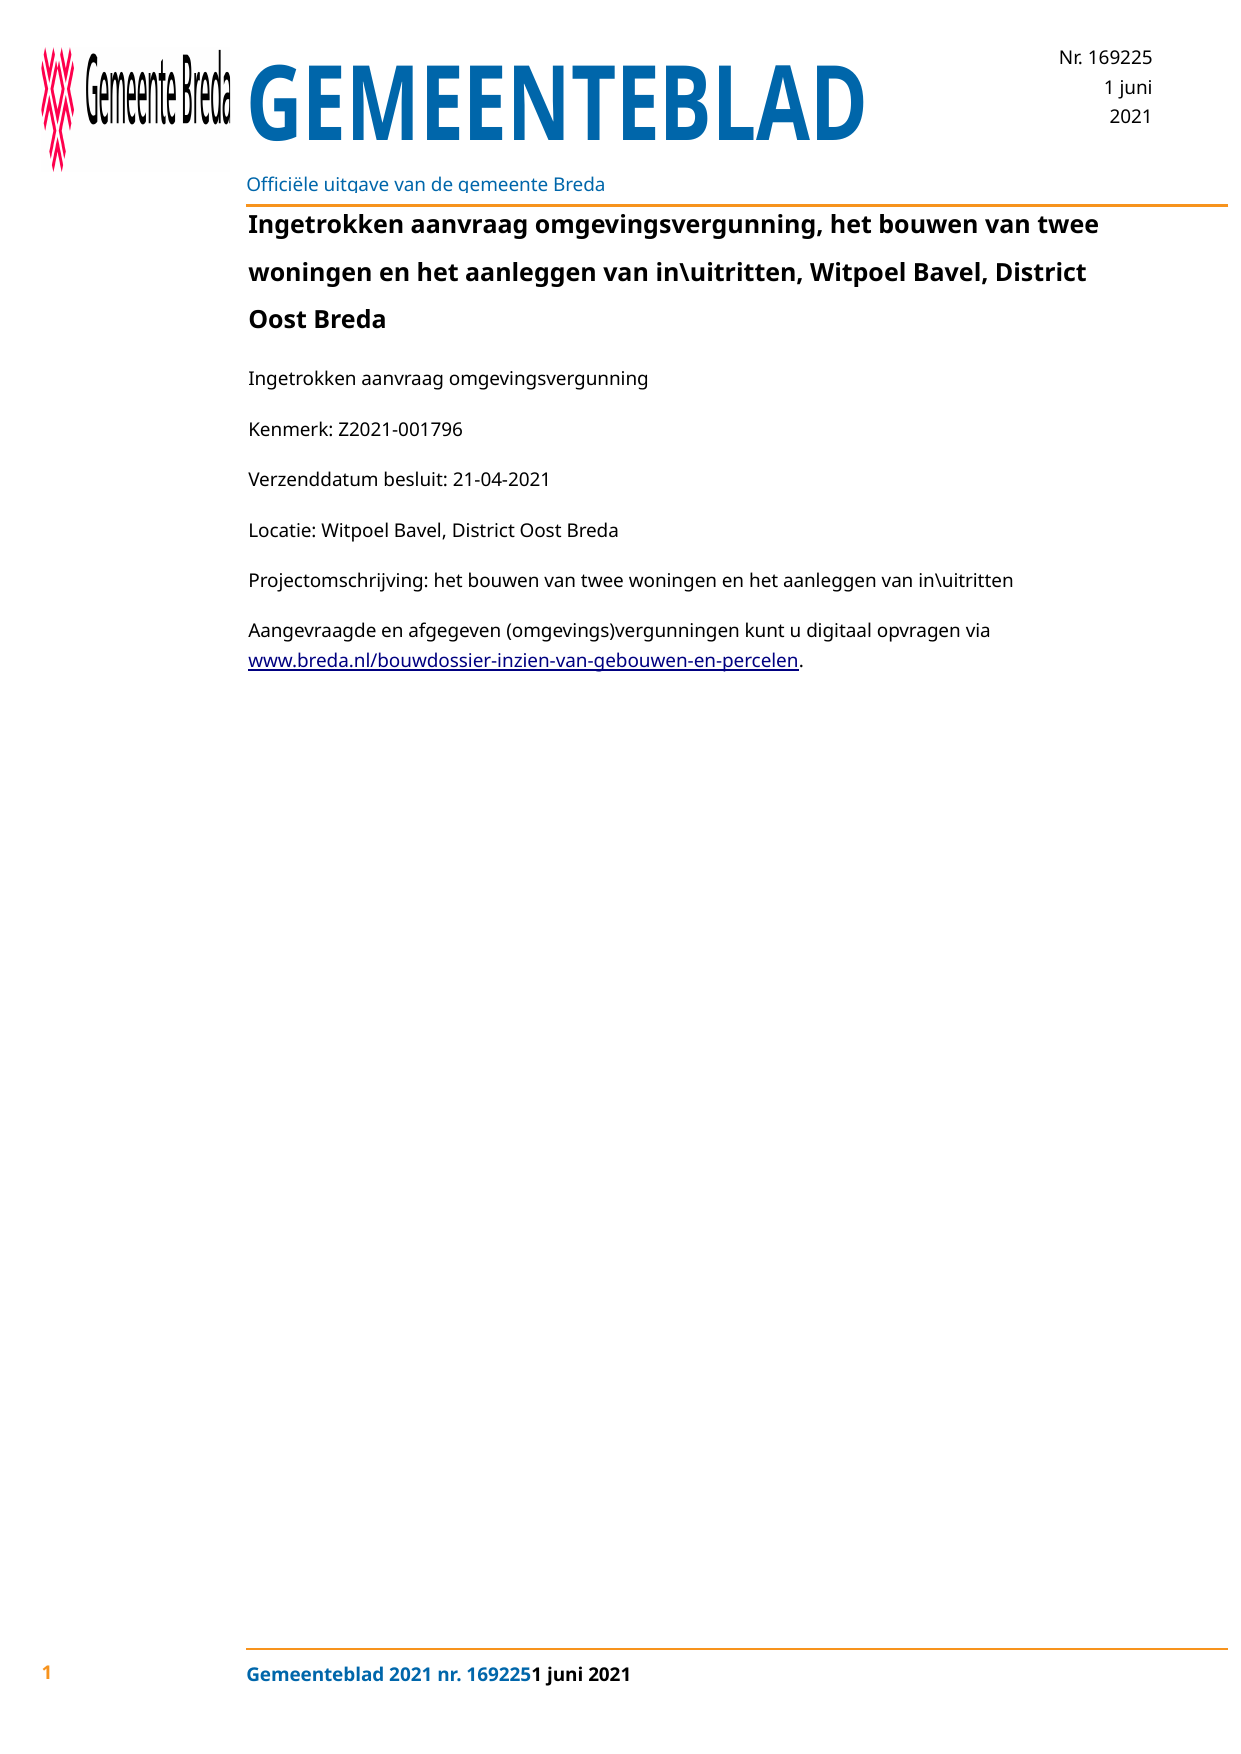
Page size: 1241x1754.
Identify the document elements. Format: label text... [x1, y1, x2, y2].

text Ingetrokken aanvraag omgevingsvergunning [248, 366, 1152, 391]
text Verzenddatum besluit: 21-04-2021 [248, 466, 1152, 492]
text Ingetrokken aanvraag omgevingsvergunning, het bouwen van twee woningen en het aanleggen van in\uitritten, Witpoel Bavel, District Oost Breda [248, 207, 1152, 336]
text Projectomschrijving: het bouwen van twee woningen en het aanleggen van in\uitritten [248, 567, 1152, 593]
text Locatie: Witpoel Bavel, District Oost Breda [248, 517, 1152, 542]
text Kenmerk: Z2021-001796 [248, 416, 1152, 442]
picture [41, 47, 231, 172]
text Aangevraagde en afgegeven (omgevings)vergunningen kunt u digitaal opvragen via www.breda.nl/bouwdossier-inzien-van-gebouwen-en-percelen. [248, 618, 1152, 673]
